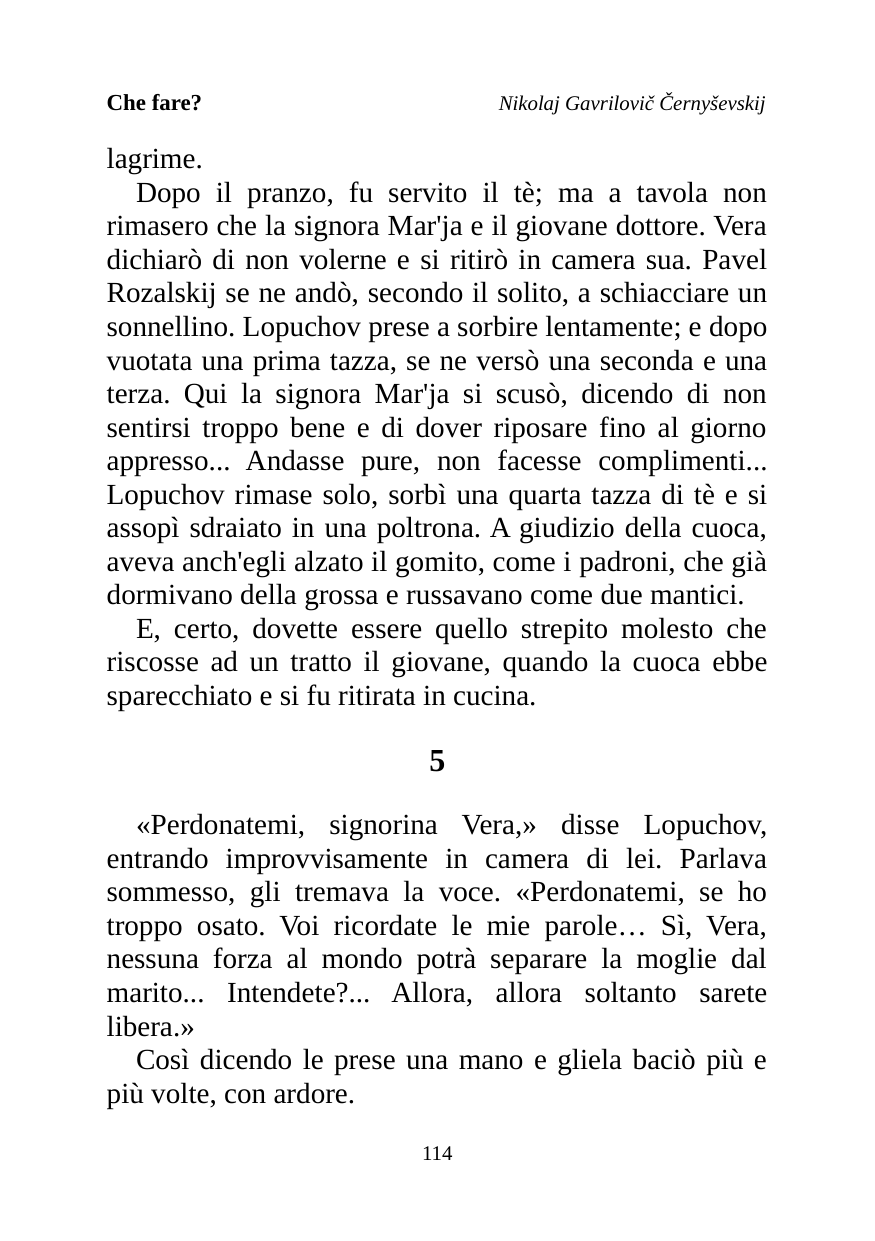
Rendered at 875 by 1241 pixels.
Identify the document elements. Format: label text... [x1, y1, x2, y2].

subtitle 5 [106, 741, 768, 778]
text Dopo il pranzo, fu servito il tè; ma a tavola non rimasero che la signora Mar'ja e il giovane dottore. Vera dichiarò di non volerne e si ritirò in camera sua. Pavel Rozalskij se ne andò, secondo il solito, a schiacciare un sonnellino. Lopuchov prese a sorbire lentamente; e dopo vuotata una prima tazza, se ne versò una seconda e una terza. Qui la signora Mar'ja si scusò, dicendo di non sentirsi troppo bene e di dover riposare fino al giorno appresso... Andasse pure, non facesse complimenti... Lopuchov rimase solo, sorbì una quarta tazza di tè e si assopì sdraiato in una poltrona. A giudizio della cuoca, aveva anch'egli alzato il gomito, come i padroni, che già dormivano della grossa e russavano come due mantici. [106, 175, 768, 611]
text E, certo, dovette essere quello strepito molesto che riscosse ad un tratto il giovane, quando la cuoca ebbe sparecchiato e si fu ritirata in cucina. [106, 611, 768, 712]
text «Perdonatemi, signorina Vera,» disse Lopuchov, entrando improvvisamente in camera di lei. Parlava sommesso, gli tremava la voce. «Perdonatemi, se ho troppo osato. Voi ricordate le mie parole… Sì, Vera, nessuna forza al mondo potrà separare la moglie dal marito... Intendete?... Allora, allora soltanto sarete libera.» [106, 807, 768, 1042]
text Così dicendo le prese una mano e gliela baciò più e più volte, con ardore. [106, 1042, 768, 1109]
text lagrime. [106, 141, 768, 175]
